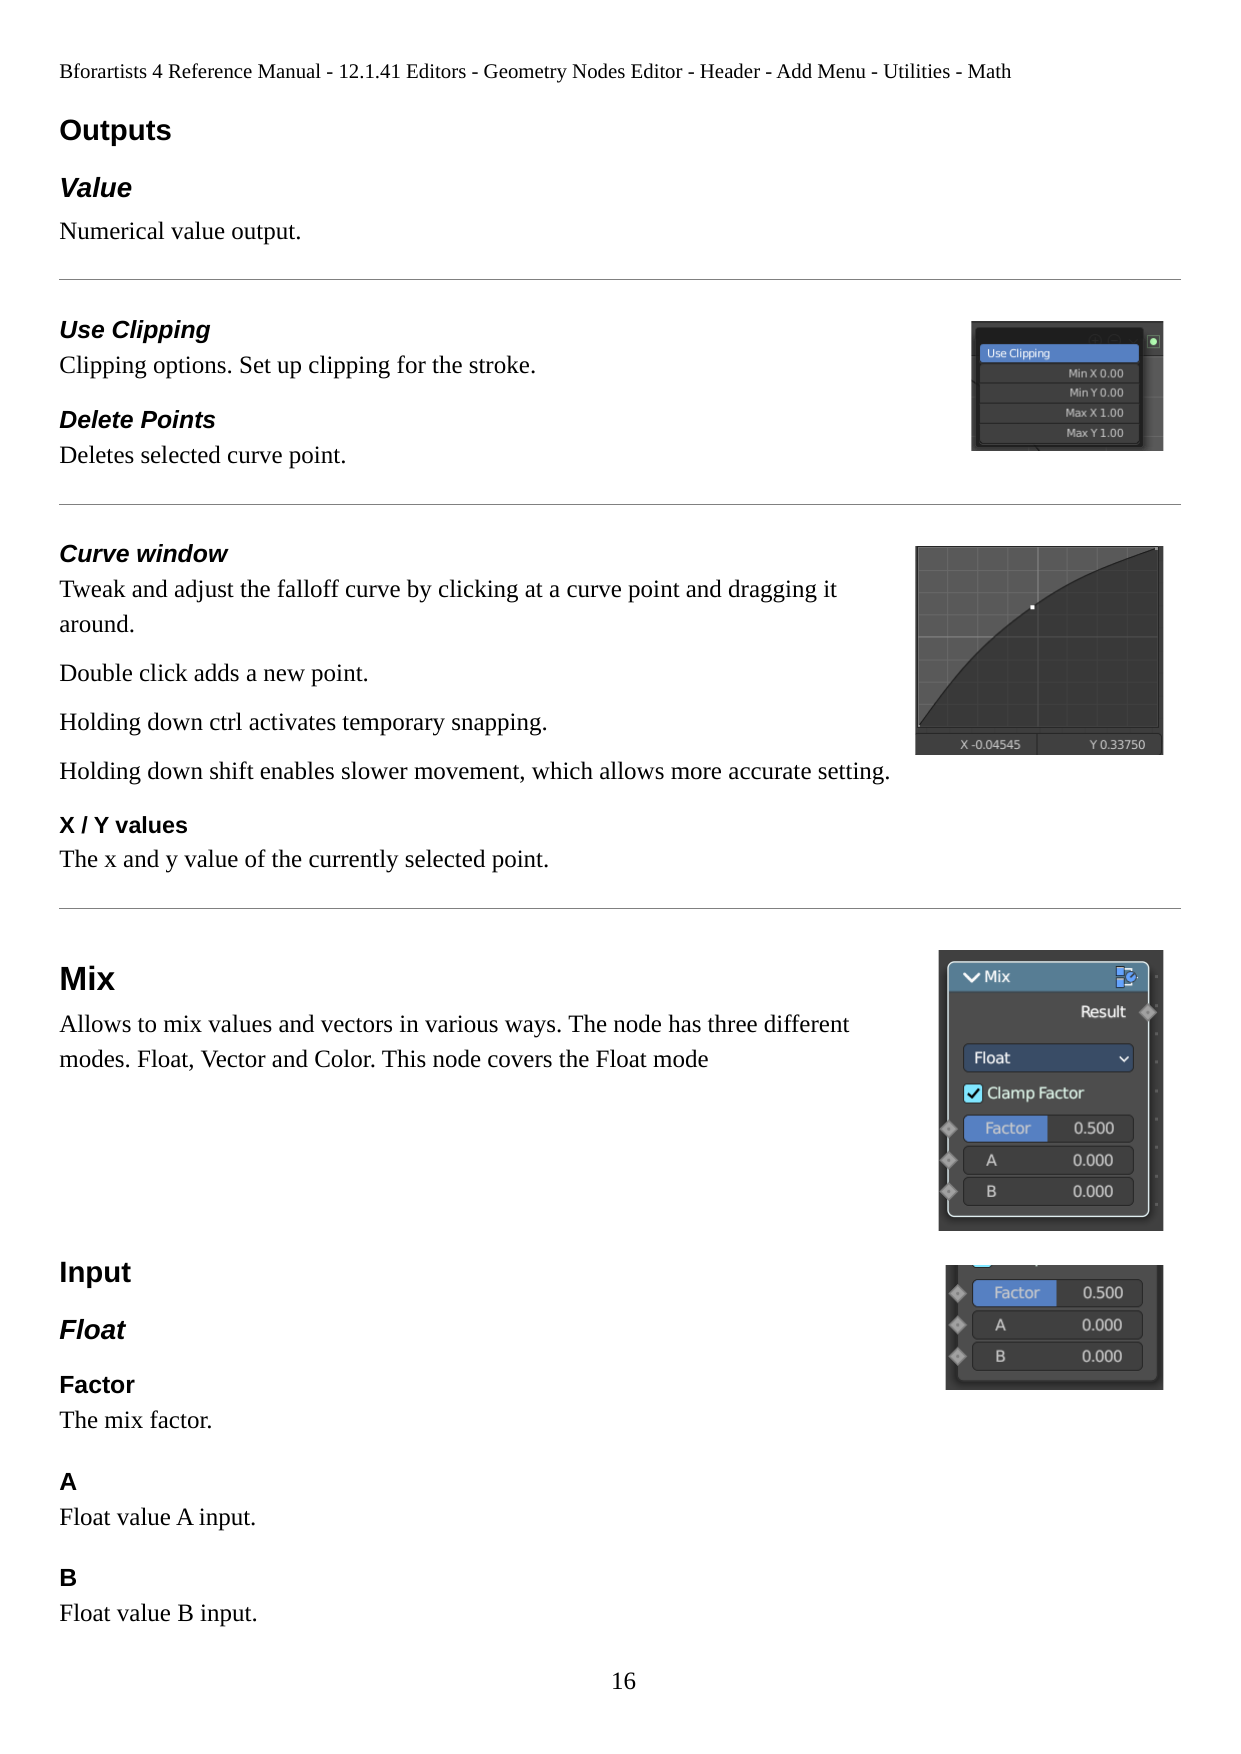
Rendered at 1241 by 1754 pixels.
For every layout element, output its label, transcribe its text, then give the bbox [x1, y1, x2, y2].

text Tweak and adjust the falloff curve by clicking at a curve point and dragging it around. [59, 574, 915, 638]
text Double click adds a new point. [59, 658, 915, 687]
subtitle Curve window [59, 539, 1181, 568]
picture [938, 950, 1164, 1231]
subtitle Use Clipping [59, 315, 1181, 344]
text Deletes selected curve point. [59, 440, 1181, 469]
subtitle Factor [59, 1371, 1181, 1399]
subtitle A [59, 1467, 1181, 1495]
subtitle [1164, 405, 1181, 434]
subtitle B [59, 1563, 1181, 1592]
text Holding down ctrl activates temporary snapping. [59, 707, 915, 736]
subtitle Outputs [59, 113, 1181, 146]
picture [971, 321, 1164, 451]
text Allows to mix values and vectors in various ways. The node has three different modes. Float, Vector and Color. This node covers the Float mode [59, 1009, 938, 1073]
text The mix factor. [59, 1405, 1181, 1434]
text Numerical value output. [59, 216, 1181, 244]
text The x and y value of the currently selected point. [59, 844, 1181, 873]
subtitle X / Y values [59, 811, 1181, 838]
subtitle Float [59, 1314, 945, 1346]
text Holding down shift enables slower movement, which allows more accurate setting. [59, 756, 1181, 785]
text Float value A input. [59, 1502, 1181, 1530]
picture [915, 546, 1164, 755]
subtitle [1164, 1314, 1181, 1346]
subtitle [1164, 958, 1181, 997]
text Clipping options. Set up clipping for the stroke. [59, 350, 971, 379]
subtitle Delete Points [59, 405, 971, 434]
subtitle Input [59, 1255, 1181, 1289]
text Float value B input. [59, 1598, 1181, 1627]
subtitle Mix [59, 958, 938, 997]
subtitle Value [59, 171, 1181, 203]
picture [945, 1265, 1164, 1390]
